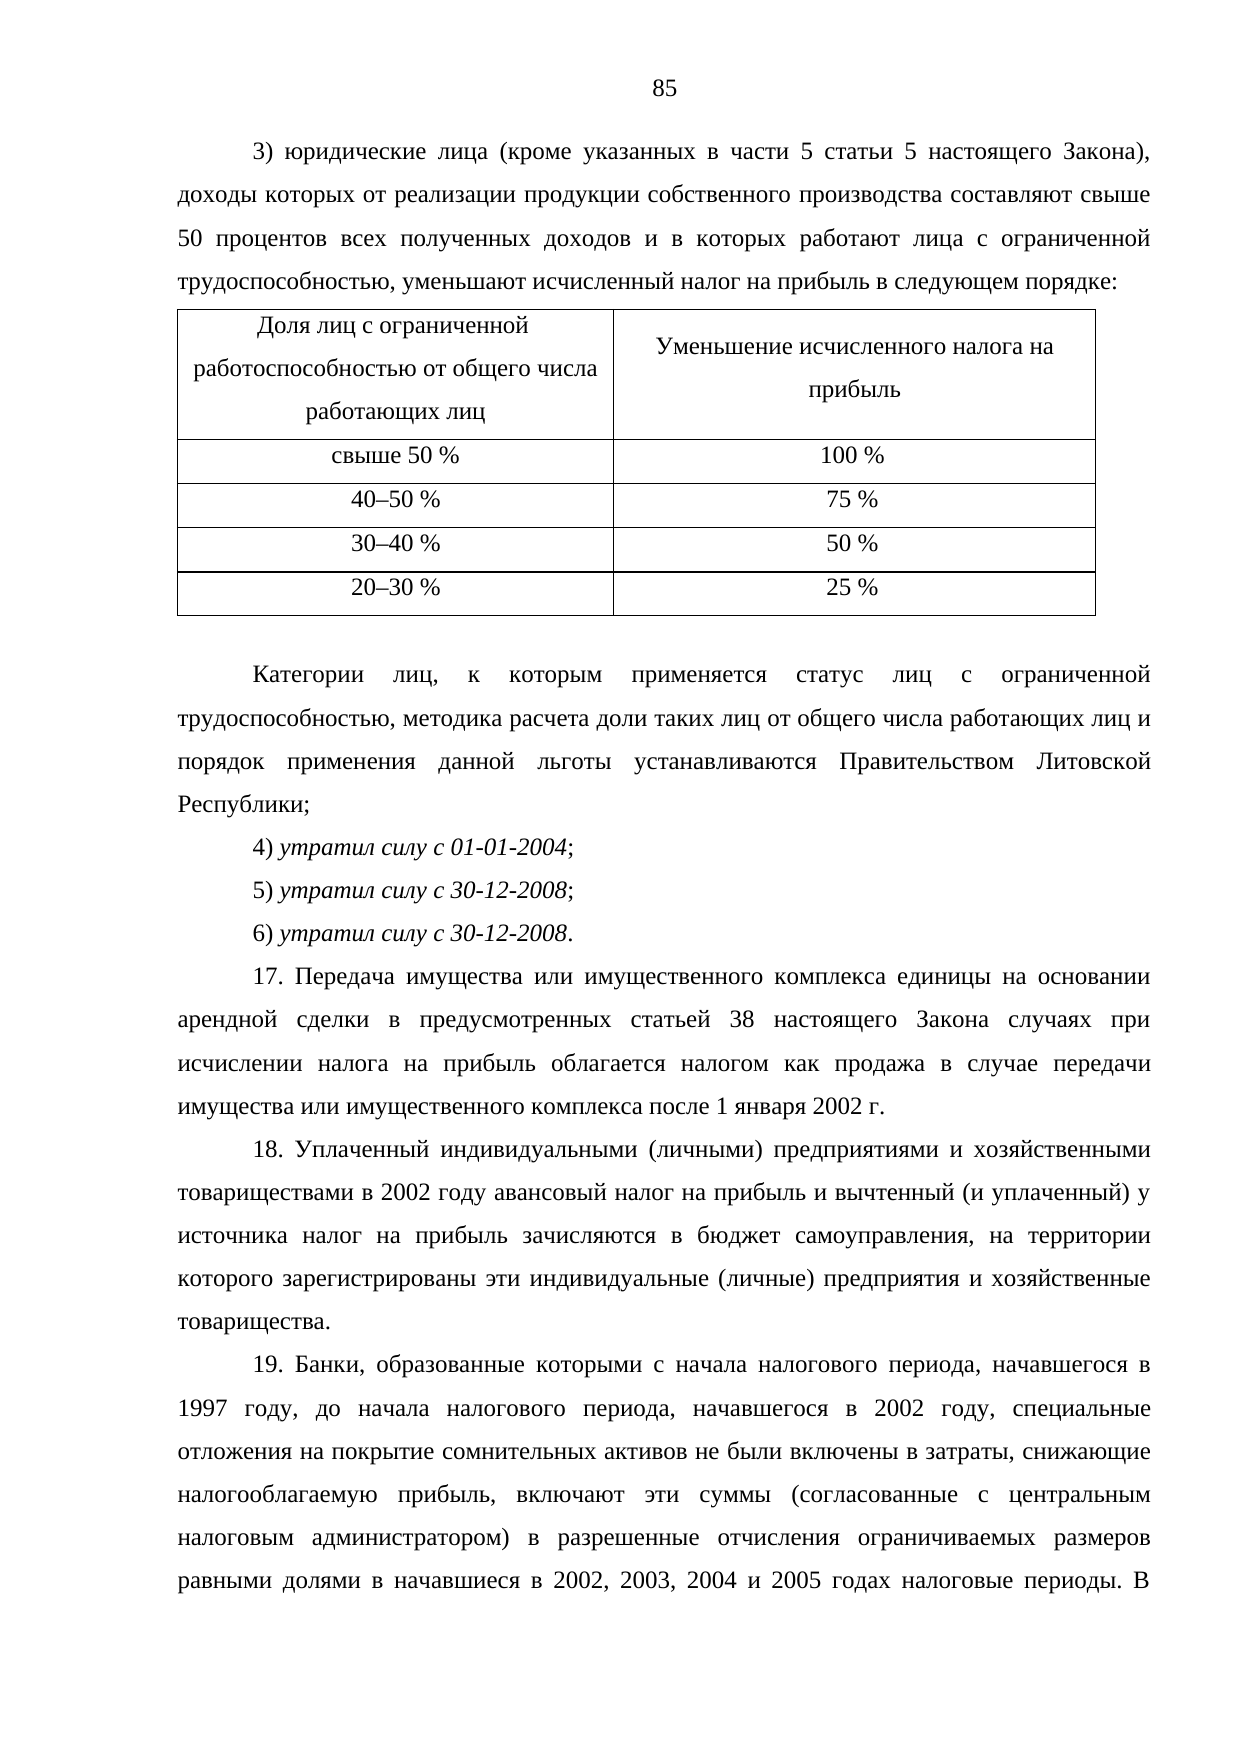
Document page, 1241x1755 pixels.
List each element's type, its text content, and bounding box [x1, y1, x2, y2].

table_header Доля лиц с ограниченной работоспособностью от общего числа работающих лиц [178, 310, 613, 439]
table_cell 50 % [614, 528, 1095, 571]
table_cell 30–40 % [178, 528, 613, 571]
table_header Уменьшение исчисленного налога на прибыль [614, 310, 1095, 439]
text 17. Передача имущества или имущественного комплекса единицы на основании арендной сделки в предусмотренных статьей 38 настоящего Закона случаях при исчислении налога на прибыль облагается налогом как продажа в случае передачи имущества или имущественного комплекса после 1 января 2002 г. [177, 961, 1152, 1119]
table_cell 100 % [614, 440, 1095, 483]
text Категории лиц, к которым применяется статус лиц с ограниченной трудоспособностью, методика расчета доли таких лиц от общего числа работающих лиц и порядок применения данной льготы устанавливаются Правительством Литовской Республики; [177, 659, 1152, 818]
table_cell 40–50 % [178, 484, 613, 527]
table_cell свыше 50 % [178, 440, 613, 483]
text 5) утратил силу с 30-12-2008; [177, 875, 1152, 904]
table_cell 75 % [614, 484, 1095, 527]
text 4) утратил силу с 01-01-2004; [177, 832, 1152, 861]
text 6) утратил силу с 30-12-2008. [177, 918, 1152, 947]
text 18. Уплаченный индивидуальными (личными) предприятиями и хозяйственными товариществами в 2002 году авансовый налог на прибыль и вычтенный (и уплаченный) у источника налог на прибыль зачисляются в бюджет самоуправления, на территории которого зарегистрированы эти индивидуальные (личные) предприятия и хозяйственные товарищества. [177, 1134, 1152, 1335]
table_cell 20–30 % [178, 573, 613, 615]
text 19. Банки, образованные которыми с начала налогового периода, начавшегося в 1997 году, до начала налогового периода, начавшегося в 2002 году, специальные отложения на покрытие сомнительных активов не были включены в затраты, снижающие налогооблагаемую прибыль, включают эти суммы (согласованные с центральным налоговым администратором) в разрешенные отчисления ограничиваемых размеров равными долями в начавшиеся в 2002, 2003, 2004 и 2005 годах налоговые периоды. В [177, 1349, 1152, 1594]
text 3) юридические лица (кроме указанных в части 5 статьи 5 настоящего Закона), доходы которых от реализации продукции собственного производства составляют свыше 50 процентов всех полученных доходов и в которых работают лица с ограниченной трудоспособностью, уменьшают исчисленный налог на прибыль в следующем порядке: [177, 136, 1152, 294]
table_cell 25 % [614, 573, 1095, 615]
